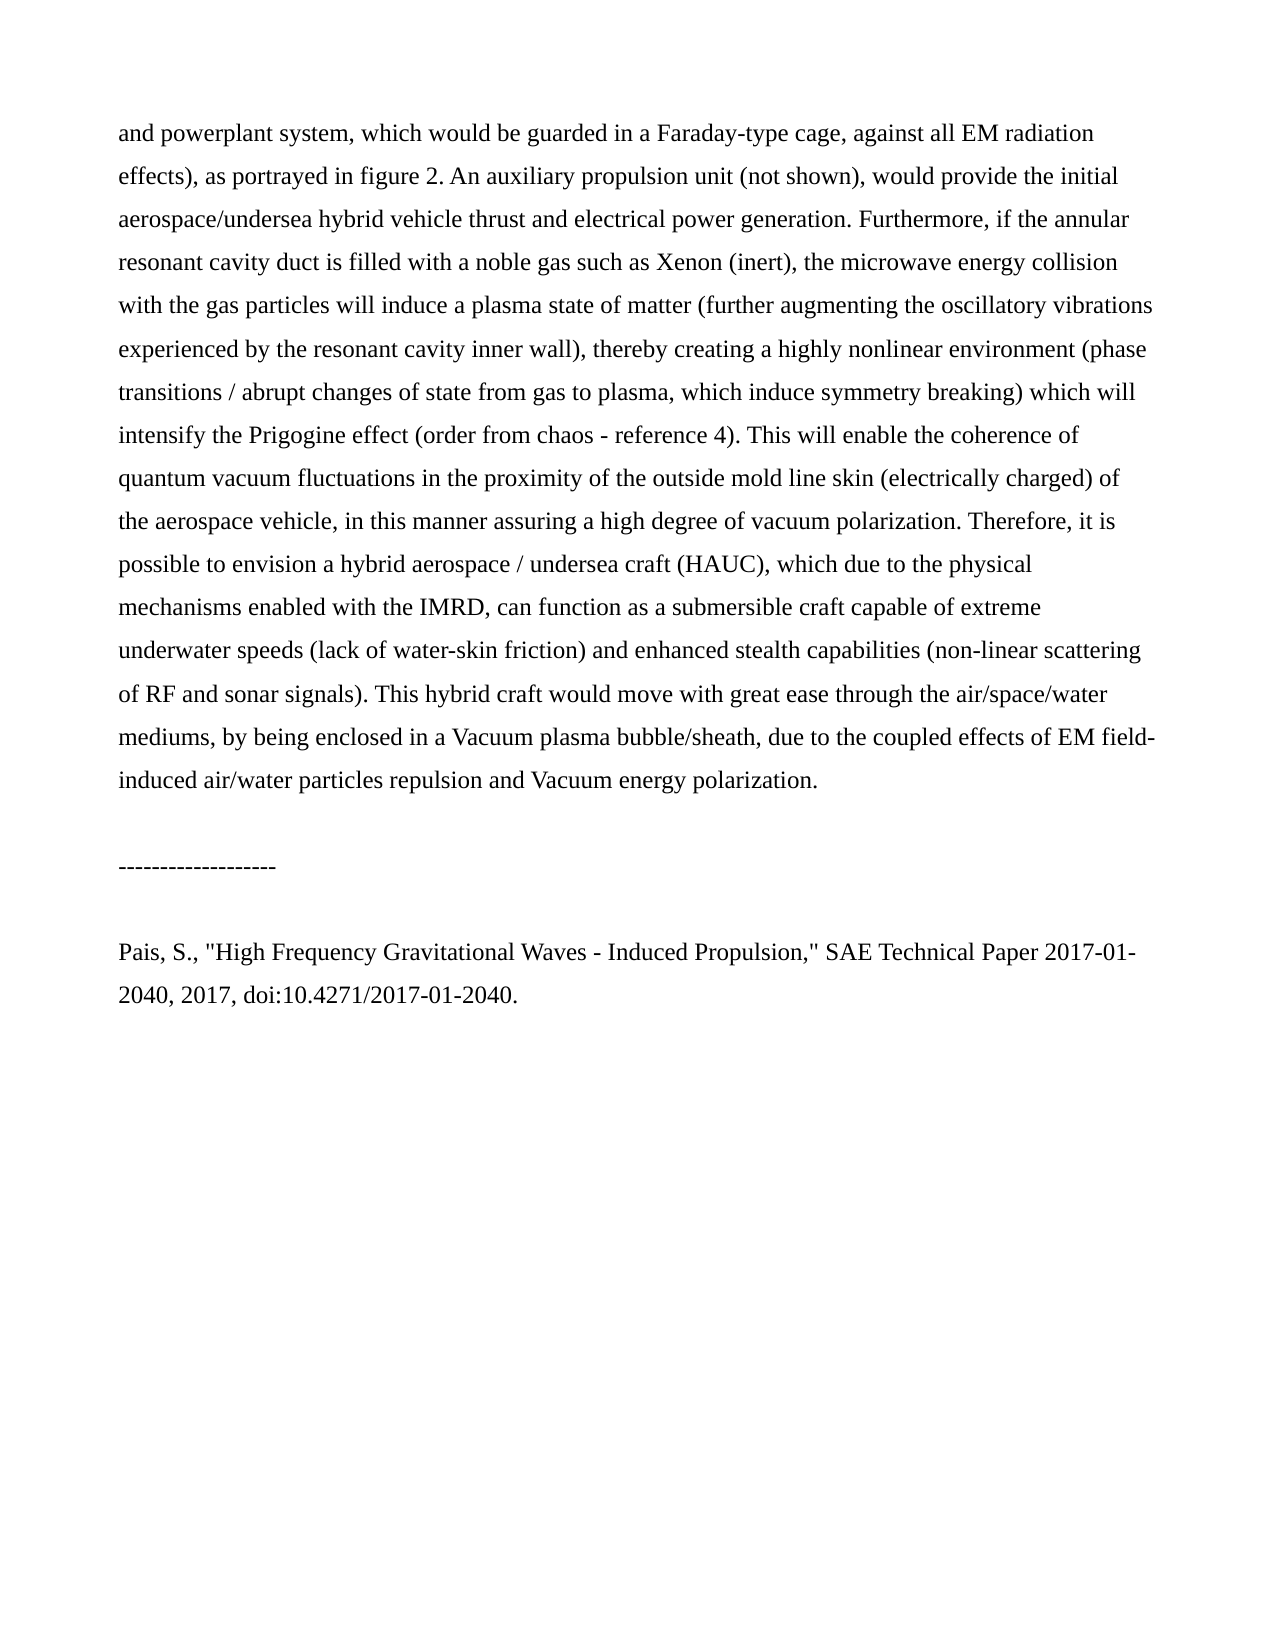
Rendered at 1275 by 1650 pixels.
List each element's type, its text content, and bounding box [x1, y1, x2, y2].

text Pais, S., "High Frequency Gravitational Waves - Induced Propulsion," SAE Technical Paper 2017-01-2040, 2017, doi:10.4271/2017-01-2040. [118, 937, 1157, 1009]
text and powerplant system, which would be guarded in a Faraday-type cage, against all EM radiation effects), as portrayed in figure 2. An auxiliary propulsion unit (not shown), would provide the initial aerospace/undersea hybrid vehicle thrust and electrical power generation. Furthermore, if the annular resonant cavity duct is filled with a noble gas such as Xenon (inert), the microwave energy collision with the gas particles will induce a plasma state of matter (further augmenting the oscillatory vibrations experienced by the resonant cavity inner wall), thereby creating a highly nonlinear environment (phase transitions / abrupt changes of state from gas to plasma, which induce symmetry breaking) which will intensify the Prigogine effect (order from chaos - reference 4). This will enable the coherence of quantum vacuum fluctuations in the proximity of the outside mold line skin (electrically charged) of the aerospace vehicle, in this manner assuring a high degree of vacuum polarization. Therefore, it is possible to envision a hybrid aerospace / undersea craft (HAUC), which due to the physical mechanisms enabled with the IMRD, can function as a submersible craft capable of extreme underwater speeds (lack of water-skin friction) and enhanced stealth capabilities (non-linear scattering of RF and sonar signals). This hybrid craft would move with great ease through the air/space/water mediums, by being enclosed in a Vacuum plasma bubble/sheath, due to the coupled effects of EM field-induced air/water particles repulsion and Vacuum energy polarization. [118, 118, 1157, 794]
text ------------------- [118, 851, 1157, 880]
